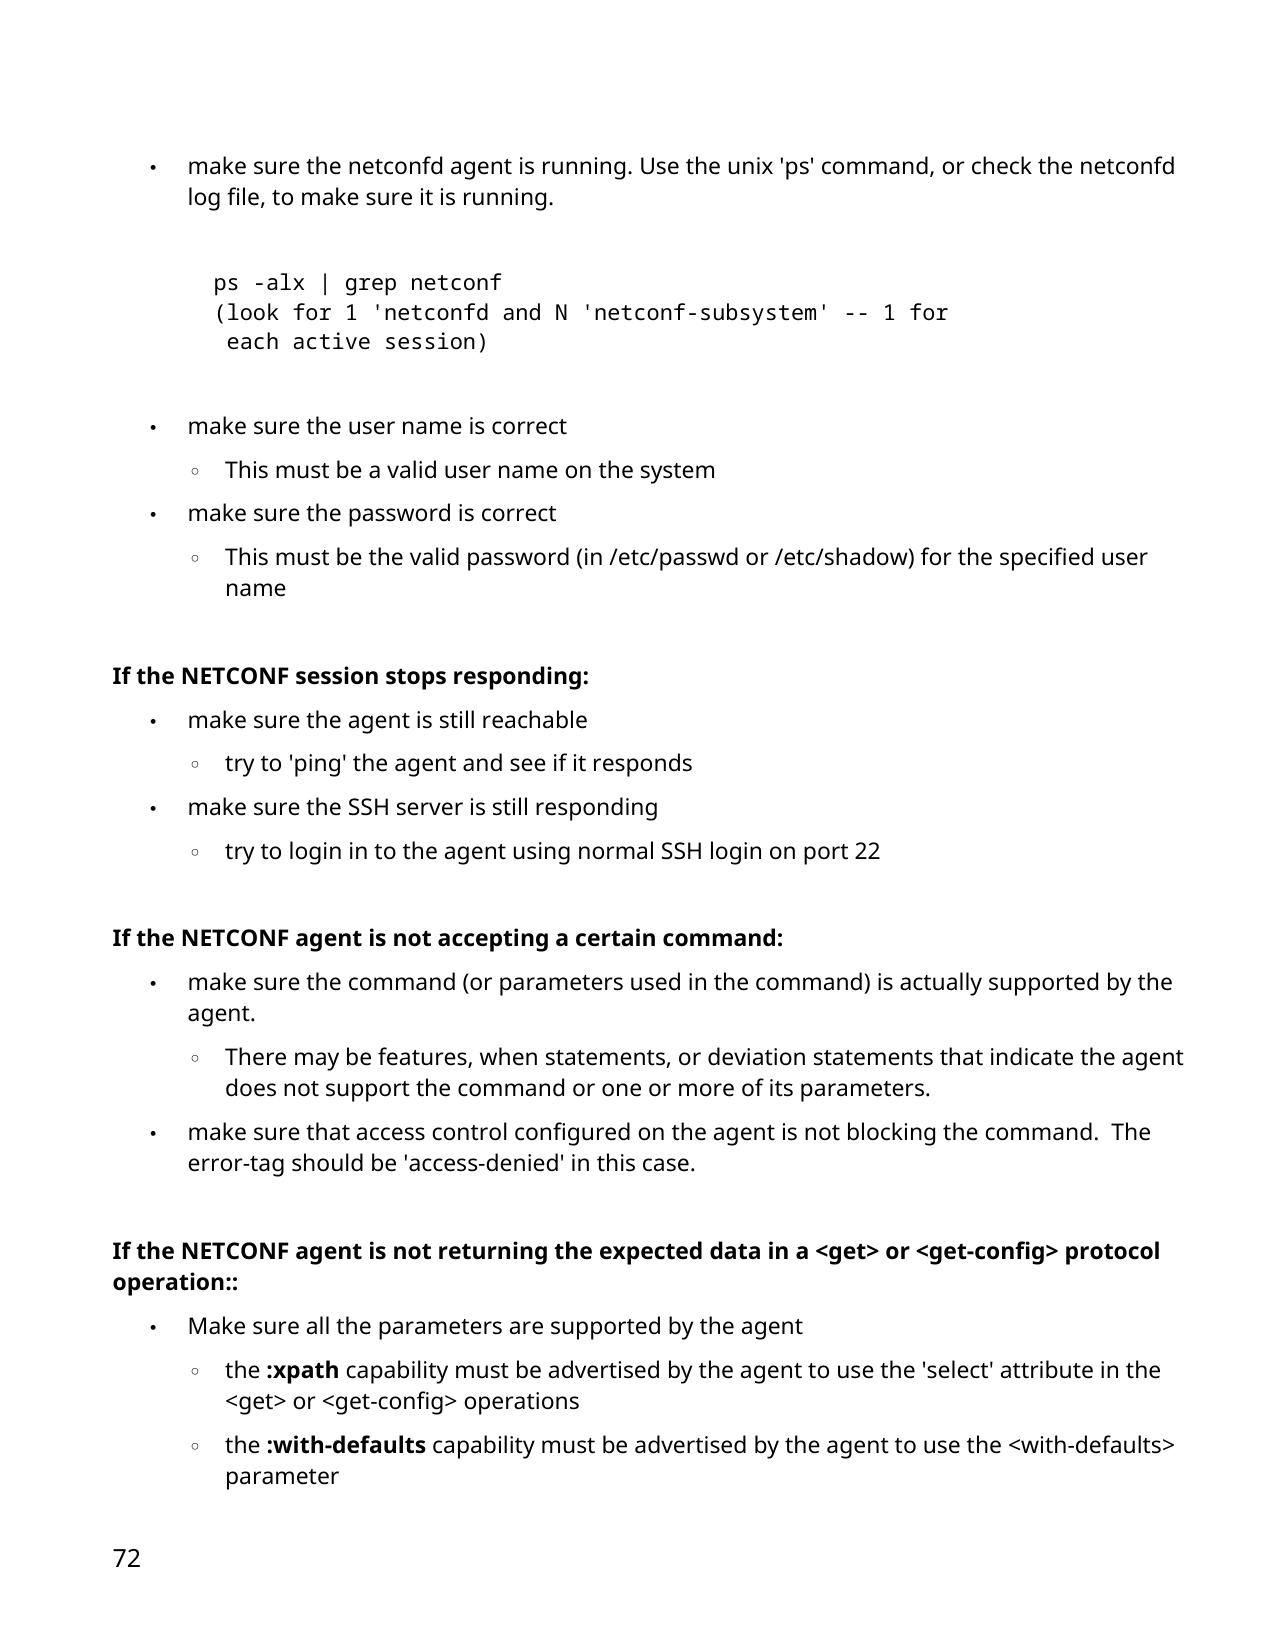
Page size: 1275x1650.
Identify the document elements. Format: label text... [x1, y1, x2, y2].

text If the NETCONF agent is not accepting a certain command: [112, 922, 1200, 954]
list try to login in to the agent using normal SSH login on port 22 [187, 835, 1200, 866]
text ps -alx | grep netconf (look for 1 'netconfd and N 'netconf-subsystem' -- 1 for each active session) [139, 267, 1200, 356]
list make sure the agent is still reachable [150, 704, 1200, 735]
list This must be the valid password (in /etc/passwd or /etc/shadow) for the specified user name [187, 541, 1200, 604]
list make sure the user name is correct [150, 410, 1200, 441]
list the :xpath capability must be advertised by the agent to use the 'select' attribute in the <get> or <get-config> operations [187, 1354, 1200, 1416]
list make sure the SSH server is still responding [150, 791, 1200, 822]
text If the NETCONF session stops responding: [112, 660, 1200, 691]
list This must be a valid user name on the system [187, 454, 1200, 485]
list There may be features, when statements, or deviation statements that indicate the agent does not support the command or one or more of its parameters. [187, 1041, 1200, 1104]
list make sure the netconfd agent is running. Use the unix 'ps' command, or check the netconfd log file, to make sure it is running. [150, 150, 1200, 212]
list make sure the password is correct [150, 497, 1200, 529]
list try to 'ping' the agent and see if it responds [187, 747, 1200, 779]
list make sure the command (or parameters used in the command) is actually supported by the agent. [150, 966, 1200, 1029]
list the :with-defaults capability must be advertised by the agent to use the <with-defaults> parameter [187, 1429, 1200, 1491]
text If the NETCONF agent is not returning the expected data in a <get> or <get-config> protocol operation:: [112, 1235, 1200, 1297]
list make sure that access control configured on the agent is not blocking the command. The error-tag should be 'access-denied' in this case. [150, 1116, 1200, 1179]
list Make sure all the parameters are supported by the agent [150, 1310, 1200, 1341]
